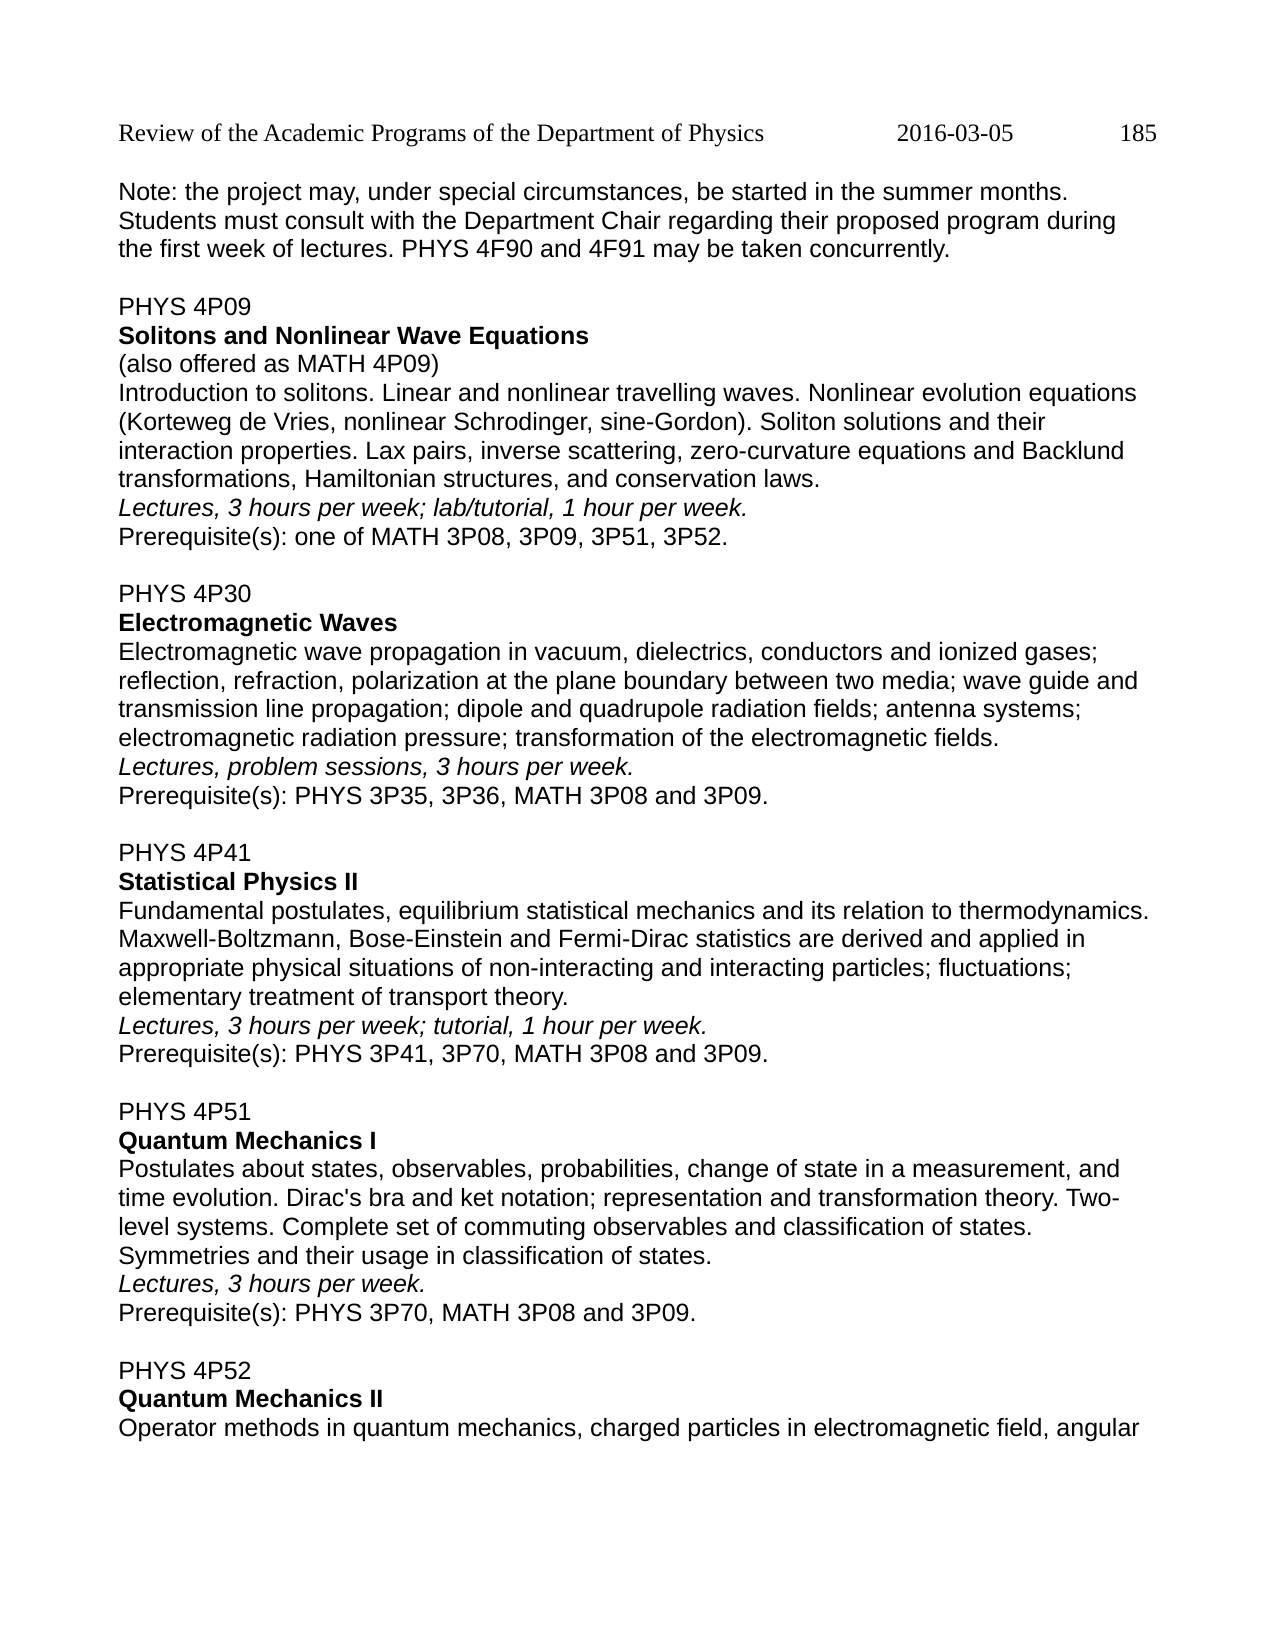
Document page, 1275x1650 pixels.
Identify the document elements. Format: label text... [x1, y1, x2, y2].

text Note: the project may, under special circumstances, be started in the summer months. Students must consult with the Department Chair regarding their proposed program during the first week of lectures. PHYS 4F90 and 4F91 may be taken concurrently. PHYS 4P09 Solitons and Nonlinear Wave Equations (also offered as MATH 4P09) Introduction to solitons. Linear and nonlinear travelling waves. Nonlinear evolution equations (Korteweg de Vries, nonlinear Schrodinger, sine-Gordon). Soliton solutions and their interaction properties. Lax pairs, inverse scattering, zero-curvature equations and Backlund transformations, Hamiltonian structures, and conservation laws. Lectures, 3 hours per week; lab/tutorial, 1 hour per week. Prerequisite(s): one of MATH 3P08, 3P09, 3P51, 3P52. PHYS 4P30 Electromagnetic Waves Electromagnetic wave propagation in vacuum, dielectrics, conductors and ionized gases; reflection, refraction, polarization at the plane boundary between two media; wave guide and transmission line propagation; dipole and quadrupole radiation fields; antenna systems; electromagnetic radiation pressure; transformation of the electromagnetic fields. Lectures, problem sessions, 3 hours per week. Prerequisite(s): PHYS 3P35, 3P36, MATH 3P08 and 3P09. PHYS 4P41 Statistical Physics II Fundamental postulates, equilibrium statistical mechanics and its relation to thermodynamics. Maxwell-Boltzmann, Bose-Einstein and Fermi-Dirac statistics are derived and applied in appropriate physical situations of non-interacting and interacting particles; fluctuations; elementary treatment of transport theory. Lectures, 3 hours per week; tutorial, 1 hour per week. Prerequisite(s): PHYS 3P41, 3P70, MATH 3P08 and 3P09. PHYS 4P51 Quantum Mechanics I Postulates about states, observables, probabilities, change of state in a measurement, and time evolution. Dirac's bra and ket notation; representation and transformation theory. Two-level systems. Complete set of commuting observables and classification of states. Symmetries and their usage in classification of states. Lectures, 3 hours per week. Prerequisite(s): PHYS 3P70, MATH 3P08 and 3P09. PHYS 4P52 Quantum Mechanics II Operator methods in quantum mechanics, charged particles in electromagnetic field, angular [118, 177, 1157, 1442]
